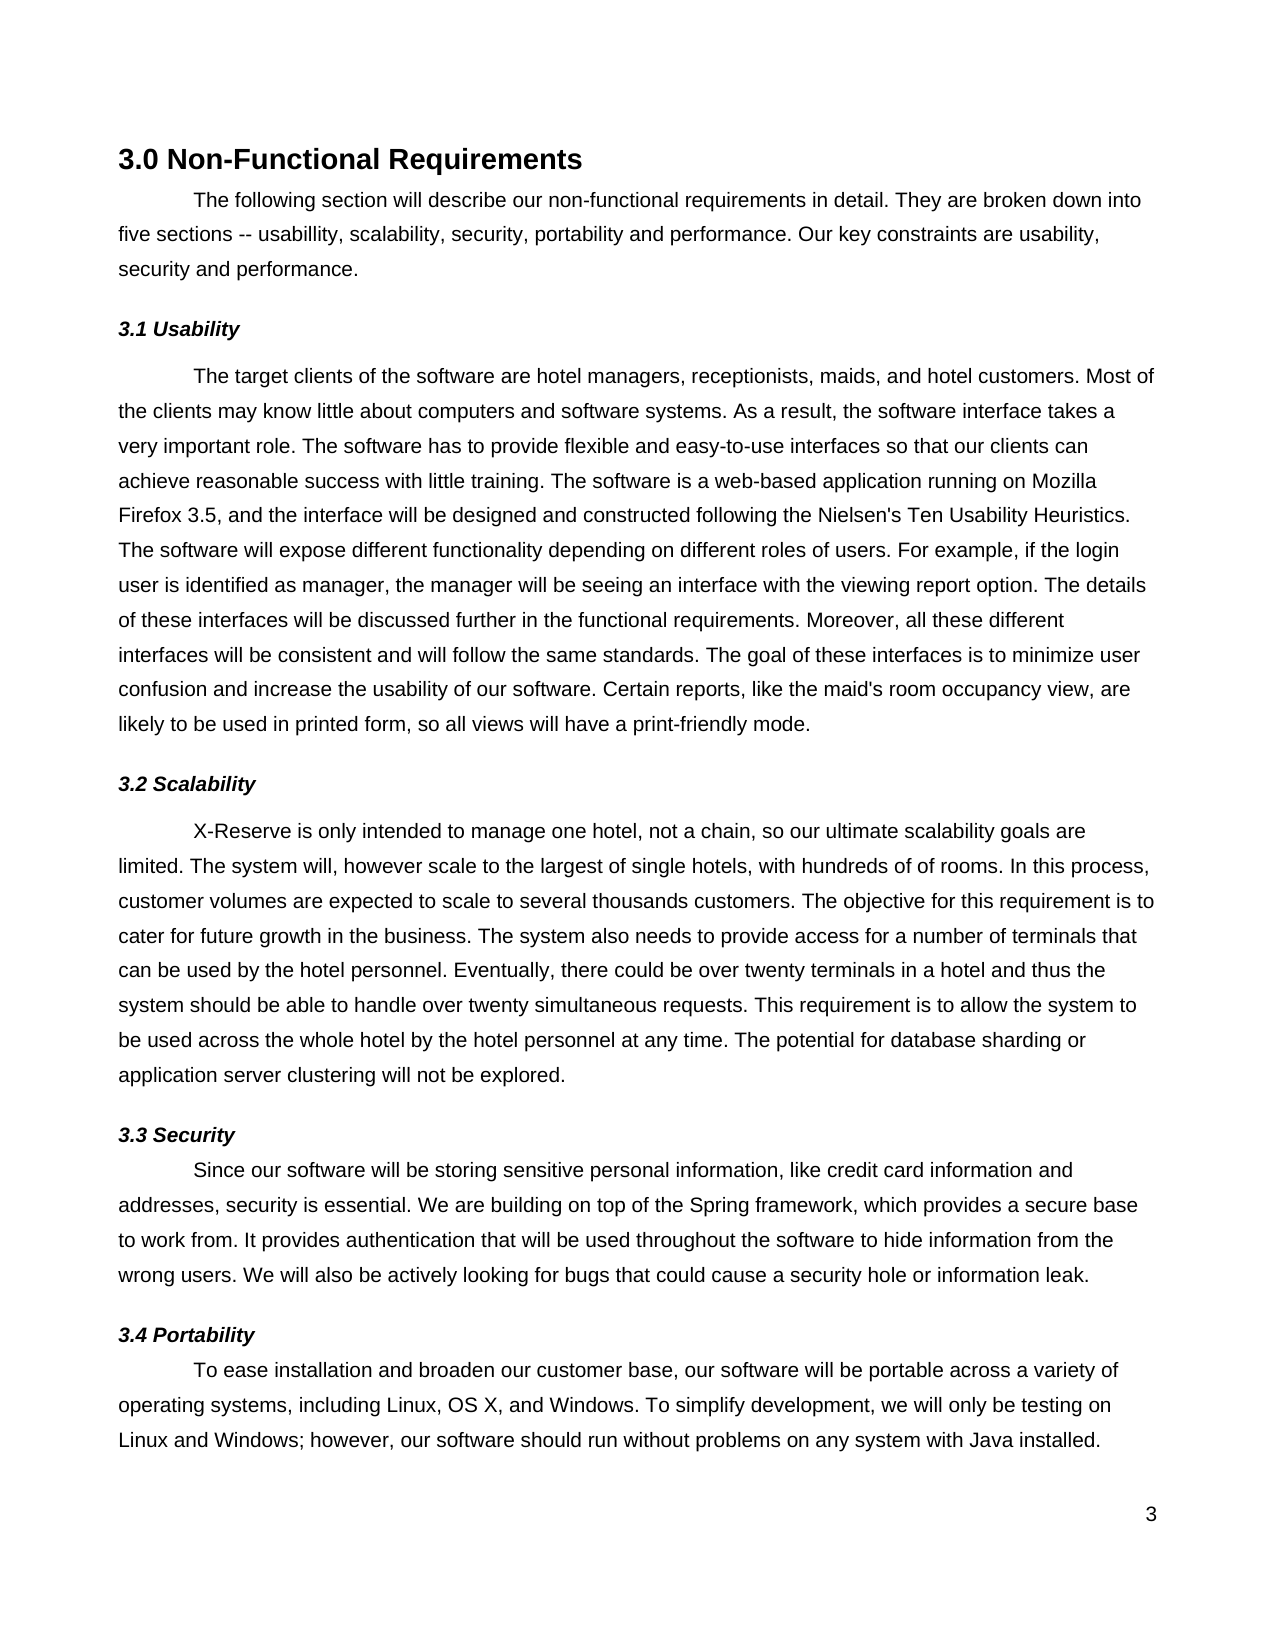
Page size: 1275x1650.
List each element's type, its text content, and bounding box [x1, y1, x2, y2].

subtitle 3.1 Usability [118, 318, 1157, 341]
text To ease installation and broaden our customer base, our software will be portable across a variety of operating systems, including Linux, OS X, and Windows. To simplify development, we will only be testing on Linux and Windows; however, our software should run without problems on any system with Java installed. [118, 1359, 1157, 1452]
text The target clients of the software are hotel managers, receptionists, maids, and hotel customers. Most of the clients may know little about computers and software systems. As a result, the software interface takes a very important role. The software has to provide flexible and easy-to-use interfaces so that our clients can achieve reasonable success with little training. The software is a web-based application running on Mozilla Firefox 3.5, and the interface will be designed and constructed following the Nielsen's Ten Usability Heuristics. The software will expose different functionality depending on different roles of users. For example, if the login user is identified as manager, the manager will be seeing an interface with the viewing report option. The details of these interfaces will be discussed further in the functional requirements. Moreover, all these different interfaces will be consistent and will follow the same standards. The goal of these interfaces is to minimize user confusion and increase the usability of our software. Certain reports, like the maid's room occupancy view, are likely to be used in printed form, so all views will have a print-friendly mode. [118, 365, 1157, 736]
text The following section will describe our non-functional requirements in detail. They are broken down into five sections -- usabillity, scalability, security, portability and performance. Our key constraints are usability, security and performance. [118, 188, 1157, 281]
subtitle 3.4 Portability [118, 1323, 1157, 1346]
subtitle 3.2 Scalability [118, 773, 1157, 796]
subtitle 3.0 Non-Functional Requirements [118, 143, 1157, 176]
text X-Reserve is only intended to manage one hotel, not a chain, so our ultimate scalability goals are limited. The system will, however scale to the largest of single hotels, with hundreds of of rooms. In this process, customer volumes are expected to scale to several thousands customers. The objective for this requirement is to cater for future growth in the business. The system also needs to provide access for a number of terminals that can be used by the hotel personnel. Eventually, there could be over twenty terminals in a hotel and thus the system should be able to handle over twenty simultaneous requests. This requirement is to allow the system to be used across the whole hotel by the hotel personnel at any time. The potential for database sharding or application server clustering will not be explored. [118, 820, 1157, 1087]
text Since our software will be storing sensitive personal information, like credit card information and addresses, security is essential. We are building on top of the Spring framework, which provides a secure base to work from. It provides authentication that will be used throughout the software to hide information from the wrong users. We will also be actively looking for bugs that could cause a security hole or information leak. [118, 1159, 1157, 1287]
subtitle 3.3 Security [118, 1123, 1157, 1146]
